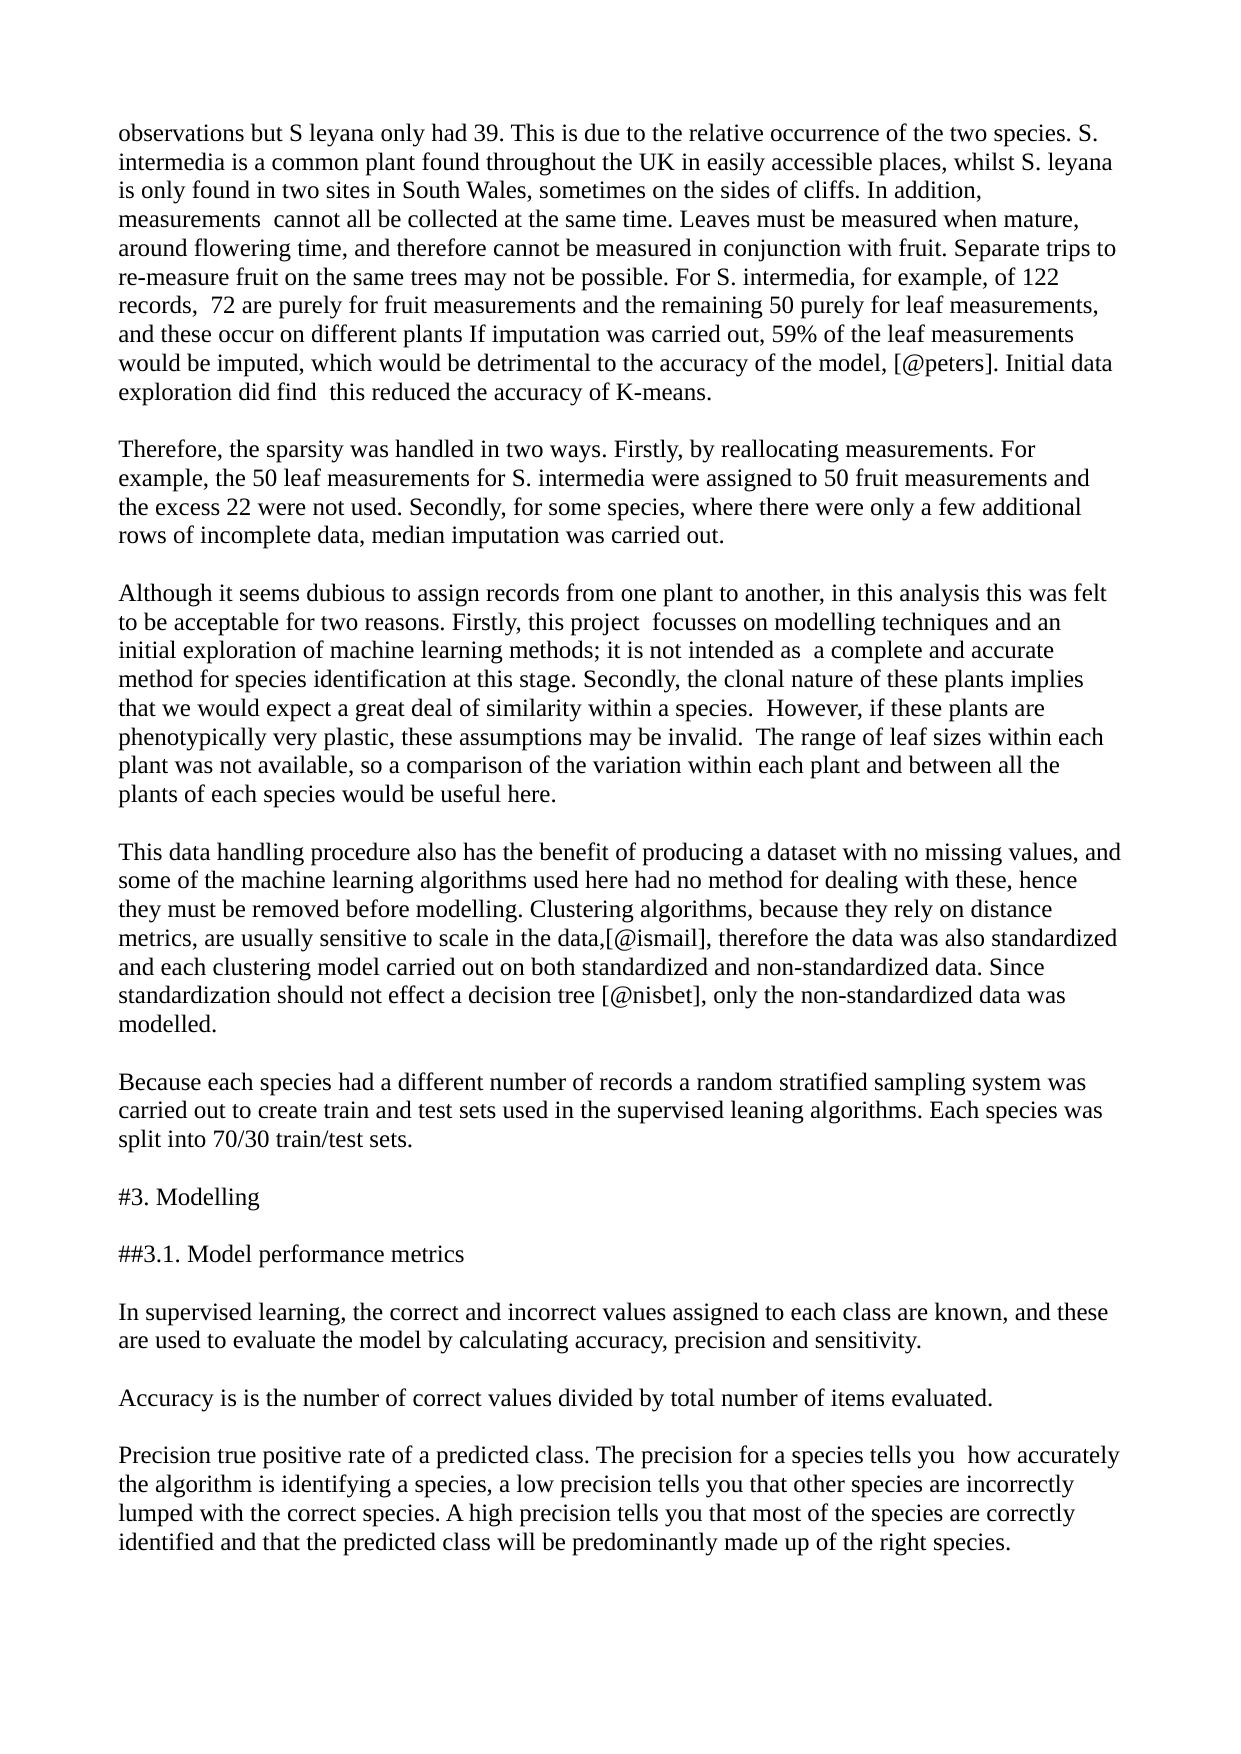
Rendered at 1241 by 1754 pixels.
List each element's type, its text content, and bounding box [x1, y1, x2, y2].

text Although it seems dubious to assign records from one plant to another, in this analysis this was felt to be acceptable for two reasons. Firstly, this project focusses on modelling techniques and an initial exploration of machine learning methods; it is not intended as a complete and accurate method for species identification at this stage. Secondly, the clonal nature of these plants implies that we would expect a great deal of similarity within a species. However, if these plants are phenotypically very plastic, these assumptions may be invalid. The range of leaf sizes within each plant was not available, so a comparison of the variation within each plant and between all the plants of each species would be useful here. [118, 578, 1122, 808]
text Therefore, the sparsity was handled in two ways. Firstly, by reallocating measurements. For example, the 50 leaf measurements for S. intermedia were assigned to 50 fruit measurements and the excess 22 were not used. Secondly, for some species, where there were only a few additional rows of incomplete data, median imputation was carried out. [118, 434, 1122, 549]
text Accuracy is is the number of correct values divided by total number of items evaluated. [118, 1383, 1122, 1412]
text #3. Modelling [118, 1182, 1122, 1211]
text In supervised learning, the correct and incorrect values assigned to each class are known, and these are used to evaluate the model by calculating accuracy, precision and sensitivity. [118, 1297, 1122, 1354]
text Because each species had a different number of records a random stratified sampling system was carried out to create train and test sets used in the supervised leaning algorithms. Each species was split into 70/30 train/test sets. [118, 1067, 1122, 1153]
text This data handling procedure also has the benefit of producing a dataset with no missing values, and some of the machine learning algorithms used here had no method for dealing with these, hence they must be removed before modelling. Clustering algorithms, because they rely on distance metrics, are usually sensitive to scale in the data,[@ismail], therefore the data was also standardized and each clustering model carried out on both standardized and non-standardized data. Since standardization should not effect a decision tree [@nisbet], only the non-standardized data was modelled. [118, 837, 1122, 1038]
text Precision true positive rate of a predicted class. The precision for a species tells you how accurately the algorithm is identifying a species, a low precision tells you that other species are incorrectly lumped with the correct species. A high precision tells you that most of the species are correctly identified and that the predicted class will be predominantly made up of the right species. [118, 1441, 1122, 1556]
text ##3.1. Model performance metrics [118, 1239, 1122, 1268]
text observations but S leyana only had 39. This is due to the relative occurrence of the two species. S. intermedia is a common plant found throughout the UK in easily accessible places, whilst S. leyana is only found in two sites in South Wales, sometimes on the sides of cliffs. In addition, measurements cannot all be collected at the same time. Leaves must be measured when mature, around flowering time, and therefore cannot be measured in conjunction with fruit. Separate trips to re-measure fruit on the same trees may not be possible. For S. intermedia, for example, of 122 records, 72 are purely for fruit measurements and the remaining 50 purely for leaf measurements, and these occur on different plants If imputation was carried out, 59% of the leaf measurements would be imputed, which would be detrimental to the accuracy of the model, [@peters]. Initial data exploration did find this reduced the accuracy of K-means. [118, 118, 1122, 406]
